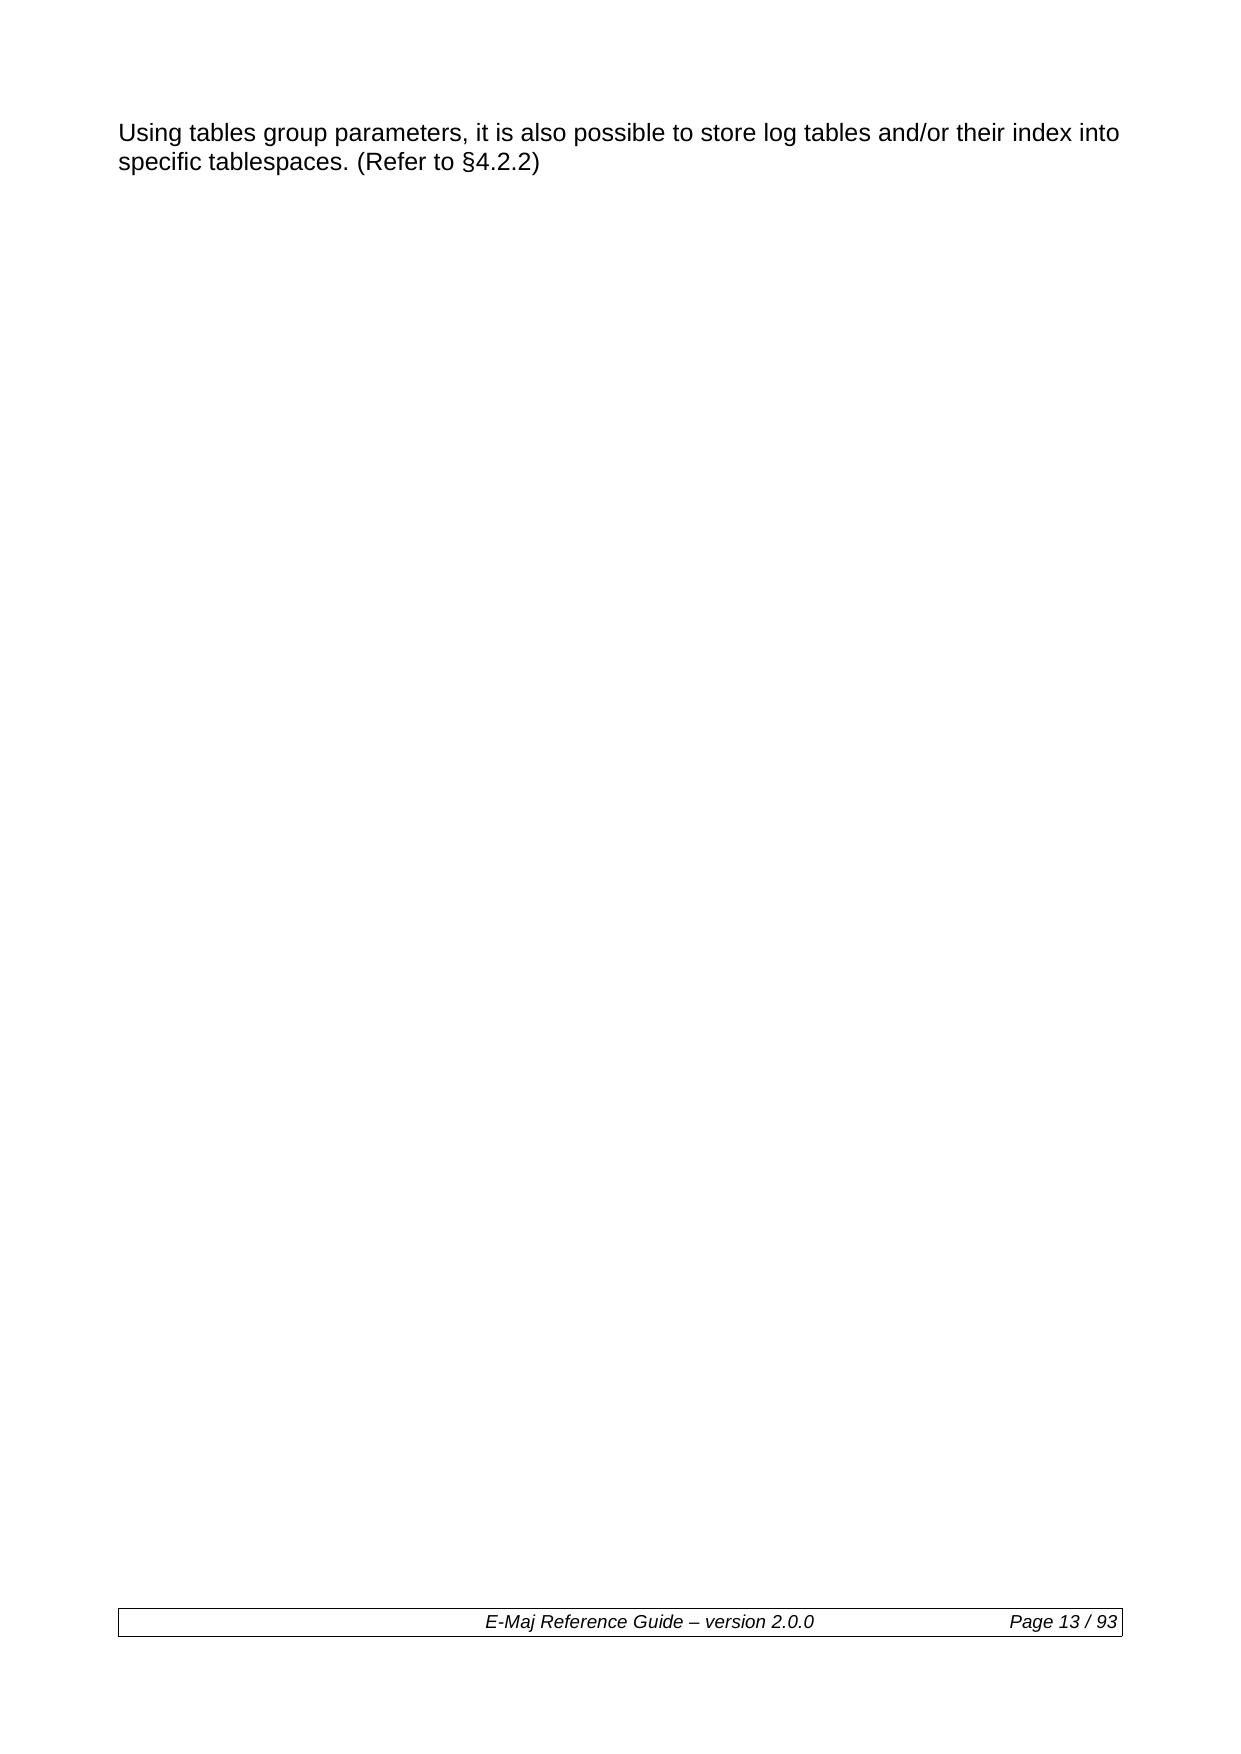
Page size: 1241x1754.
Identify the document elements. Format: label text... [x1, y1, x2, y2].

text Using tables group parameters, it is also possible to store log tables and/or their index into specific tablespaces. (Refer to §4.2.2) [118, 118, 1122, 176]
